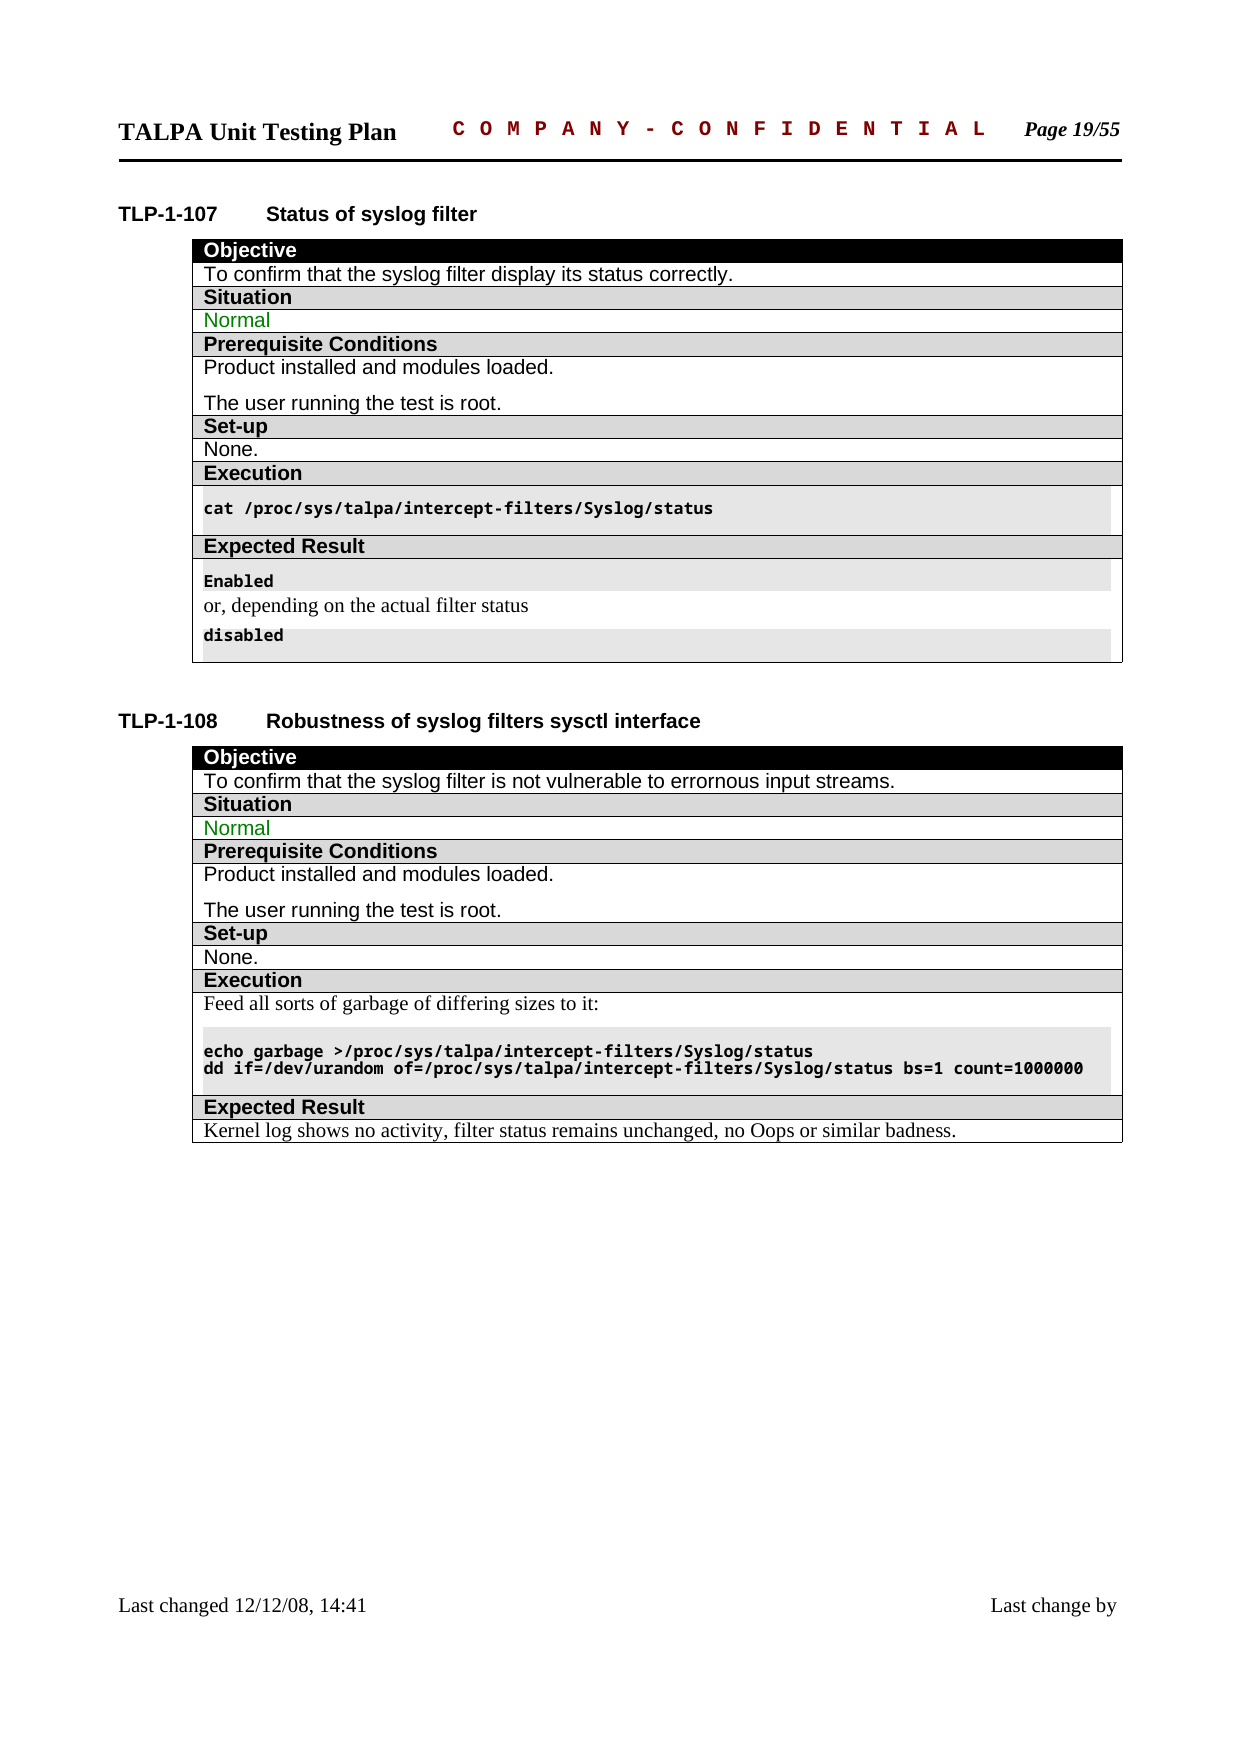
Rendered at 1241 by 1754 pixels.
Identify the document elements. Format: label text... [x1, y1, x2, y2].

table_cell Normal [193, 310, 1122, 332]
table_cell Expected Result [193, 536, 1122, 558]
table_cell Product installed and modules loaded. The user running the test is root. [193, 864, 1122, 922]
table_header Objective [193, 747, 1122, 769]
table_cell To confirm that the syslog filter is not vulnerable to errornous input streams. [193, 770, 1122, 793]
table_cell Set-up [193, 416, 1122, 438]
table_cell Kernel log shows no activity, filter status remains unchanged, no Oops or similar badness. [193, 1120, 1122, 1142]
table_cell Prerequisite Conditions [193, 333, 1122, 356]
table_cell Execution [193, 462, 1122, 485]
table_cell Expected Result [193, 1096, 1122, 1119]
table_cell Enabled or, depending on the actual filter status disabled [193, 559, 1122, 662]
table_cell Set-up [193, 923, 1122, 945]
table_cell Execution [193, 970, 1122, 992]
table_cell Situation [193, 794, 1122, 816]
table_cell None. [193, 946, 1122, 969]
text TLP-1-108 Robustness of syslog filters sysctl interface [118, 710, 1122, 733]
table_cell Product installed and modules loaded. The user running the test is root. [193, 357, 1122, 415]
table_cell Situation [193, 287, 1122, 309]
table_cell Feed all sorts of garbage of differing sizes to it: echo garbage >/proc/sys/talpa/intercept-filters/Syslog/status dd if=/dev/urandom of=/proc/sys/talpa/intercept-filters/Syslog/status bs=1 count=1000000 [193, 993, 1122, 1095]
text TLP-1-107 Status of syslog filter [118, 203, 1122, 226]
table_header Objective [193, 240, 1122, 262]
table_cell None. [193, 439, 1122, 461]
table_cell Normal [193, 817, 1122, 839]
table_cell To confirm that the syslog filter display its status correctly. [193, 263, 1122, 286]
table_cell Prerequisite Conditions [193, 840, 1122, 863]
